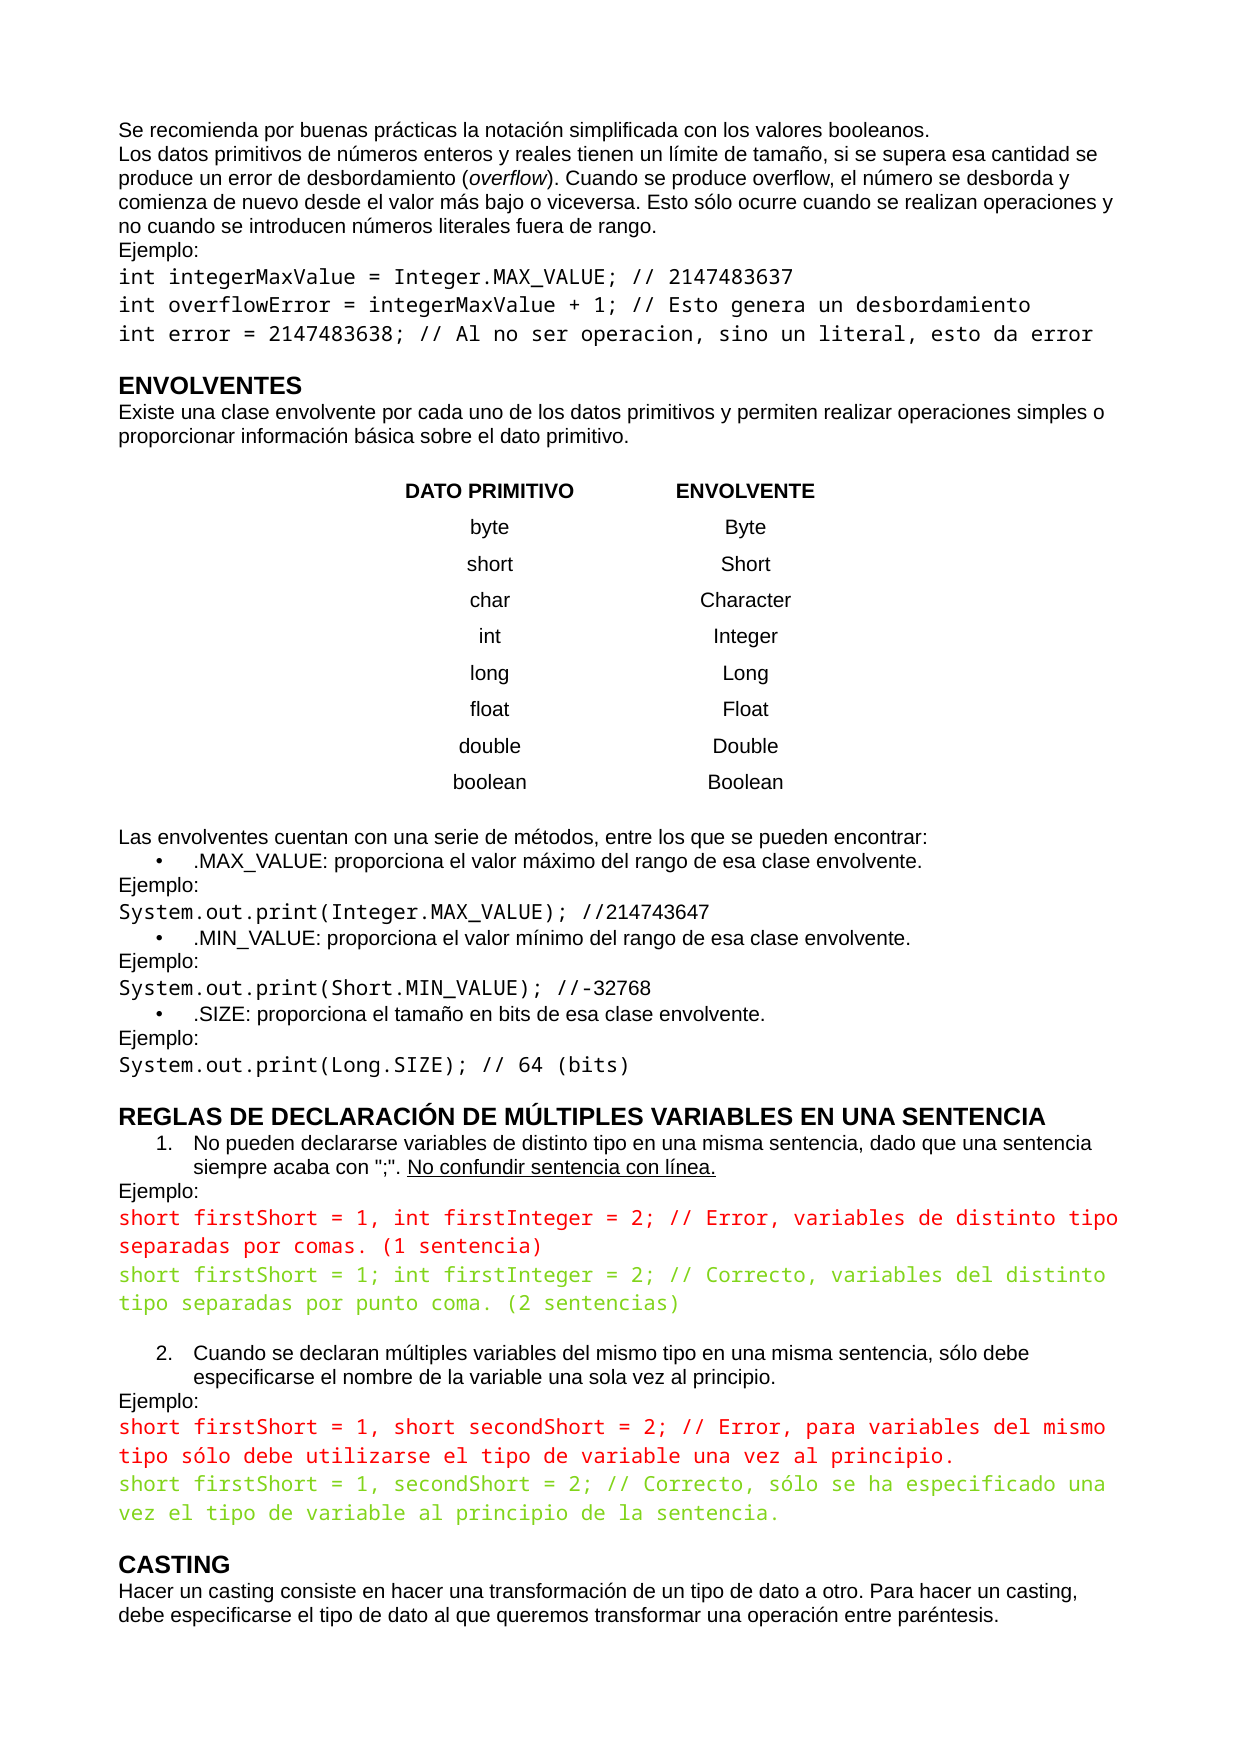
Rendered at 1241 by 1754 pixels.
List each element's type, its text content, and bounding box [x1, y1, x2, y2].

table_cell byte [360, 509, 619, 545]
table_cell Long [621, 655, 870, 691]
text Hacer un casting consiste en hacer una transformación de un tipo de dato a otro. Para hacer un casting, debe especificarse el tipo de dato al que queremos transformar una operación entre paréntesis. [118, 1579, 1122, 1627]
text short firstShort = 1, int firstInteger = 2; // Error, variables de distinto tipo separadas por comas. (1 sentencia) [118, 1203, 1122, 1260]
list No pueden declararse variables de distinto tipo en una misma sentencia, dado que una sentencia siempre acaba con ";". No confundir sentencia con línea. [156, 1131, 1122, 1179]
table_cell Short [621, 546, 870, 581]
table_cell Float [621, 692, 870, 727]
text Ejemplo: [118, 1388, 1122, 1412]
text Ejemplo: [118, 1026, 1122, 1050]
text Las envolventes cuentan con una serie de métodos, entre los que se pueden encontrar: [118, 825, 1122, 849]
list .MAX_VALUE: proporciona el valor máximo del rango de esa clase envolvente. [156, 849, 1122, 873]
text Se recomienda por buenas prácticas la notación simplificada con los valores booleanos. [118, 118, 1122, 142]
list .SIZE: proporciona el tamaño en bits de esa clase envolvente. [156, 1002, 1122, 1026]
table_cell Integer [621, 619, 870, 654]
text System.out.print(Short.MIN_VALUE); //-32768 [118, 973, 1122, 1002]
text ENVOLVENTES [118, 371, 1122, 400]
table_cell char [360, 582, 619, 618]
text System.out.print(Long.SIZE); // 64 (bits) [118, 1050, 1122, 1078]
text int overflowError = integerMaxValue + 1; // Esto genera un desbordamiento [118, 290, 1122, 319]
table_cell double [360, 728, 619, 763]
table_cell boolean [360, 765, 619, 800]
table_cell long [360, 655, 619, 691]
text REGLAS DE DECLARACIÓN DE MÚLTIPLES VARIABLES EN UNA SENTENCIA [118, 1102, 1122, 1131]
text Ejemplo: [118, 873, 1122, 897]
table_cell Double [621, 728, 870, 763]
text short firstShort = 1, secondShort = 2; // Correcto, sólo se ha especificado una vez el tipo de variable al principio de la sentencia. [118, 1469, 1122, 1526]
list Cuando se declaran múltiples variables del mismo tipo en una misma sentencia, sólo debe especificarse el nombre de la variable una sola vez al principio. [156, 1341, 1122, 1388]
list .MIN_VALUE: proporciona el valor mínimo del rango de esa clase envolvente. [156, 925, 1122, 949]
table_cell Character [621, 582, 870, 618]
text Ejemplo: [118, 949, 1122, 973]
text Los datos primitivos de números enteros y reales tienen un límite de tamaño, si se supera esa cantidad se produce un error de desbordamiento (overflow). Cuando se produce overflow, el número se desborda y comienza de nuevo desde el valor más bajo o viceversa. Esto sólo ocurre cuando se realizan operaciones y no cuando se introducen números literales fuera de rango. [118, 142, 1122, 238]
text Ejemplo: [118, 1179, 1122, 1203]
text short firstShort = 1; int firstInteger = 2; // Correcto, variables del distinto tipo separadas por punto coma. (2 sentencias) [118, 1260, 1122, 1317]
table_cell Boolean [621, 765, 870, 800]
table_header DATO PRIMITIVO [360, 473, 619, 508]
table_cell int [360, 619, 619, 654]
text int error = 2147483638; // Al no ser operacion, sino un literal, esto da error [118, 319, 1122, 347]
text CASTING [118, 1550, 1122, 1579]
table_cell float [360, 692, 619, 727]
text Existe una clase envolvente por cada uno de los datos primitivos y permiten realizar operaciones simples o proporcionar información básica sobre el dato primitivo. [118, 400, 1122, 448]
text short firstShort = 1, short secondShort = 2; // Error, para variables del mismo tipo sólo debe utilizarse el tipo de variable una vez al principio. [118, 1412, 1122, 1469]
table_header ENVOLVENTE [621, 473, 870, 508]
text System.out.print(Integer.MAX_VALUE); //214743647 [118, 897, 1122, 925]
table_cell short [360, 546, 619, 581]
text Ejemplo: [118, 238, 1122, 262]
text int integerMaxValue = Integer.MAX_VALUE; // 2147483637 [118, 262, 1122, 290]
table_cell Byte [621, 509, 870, 545]
